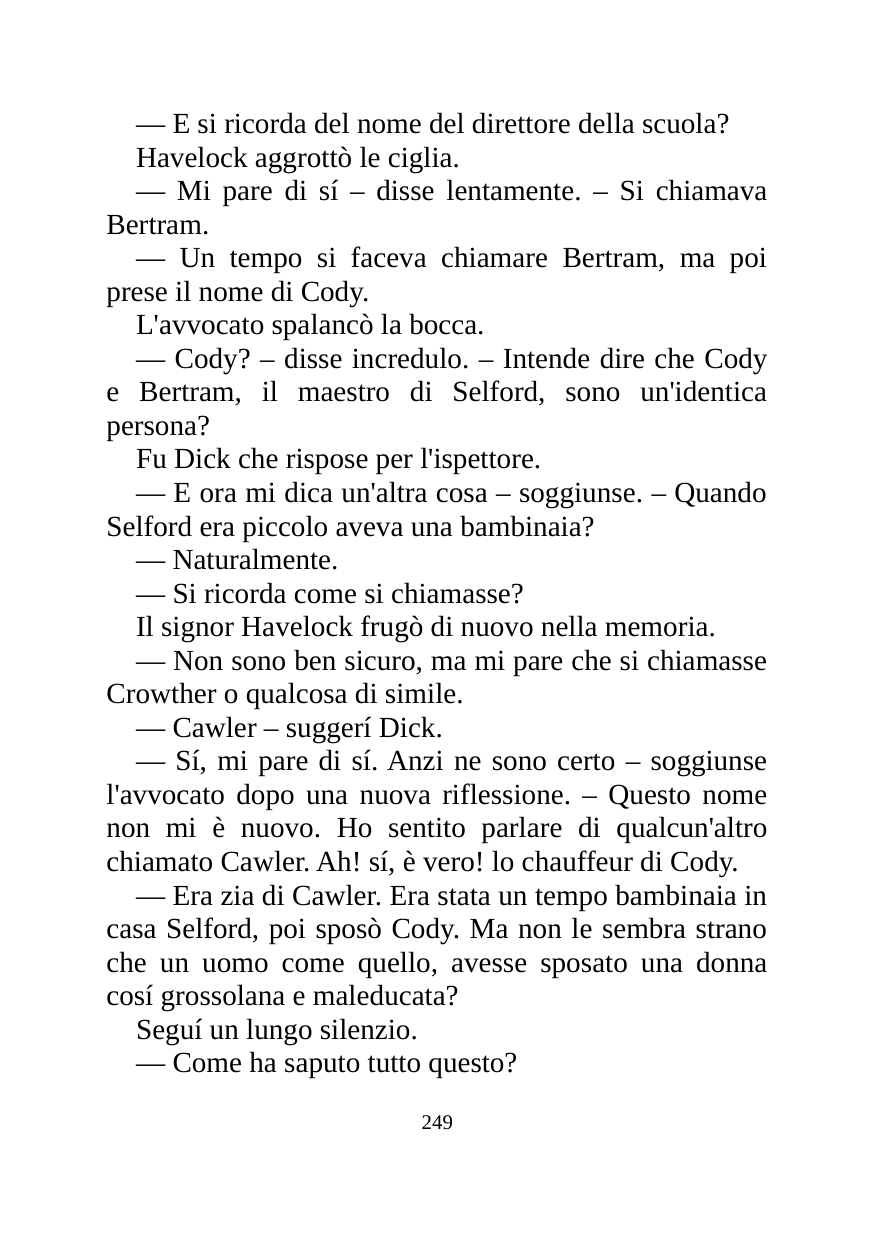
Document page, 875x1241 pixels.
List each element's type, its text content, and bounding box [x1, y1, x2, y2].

text Havelock aggrottò le ciglia. [106, 140, 768, 173]
text — E si ricorda del nome del direttore della scuola? [106, 106, 768, 140]
text L'avvocato spalancò la bocca. [106, 307, 768, 341]
text — Si ricorda come si chiamasse? [106, 576, 768, 609]
text Seguí un lungo silenzio. [106, 1012, 768, 1045]
text — Mi pare di sí – disse lentamente. – Si chiamava Bertram. [106, 173, 768, 240]
text — Era zia di Cawler. Era stata un tempo bambinaia in casa Selford, poi sposò Cody. Ma non le sembra strano che un uomo come quello, avesse sposato una donna cosí grossolana e maleducata? [106, 878, 768, 1012]
text — Naturalmente. [106, 542, 768, 576]
text — E ora mi dica un'altra cosa – soggiunse. – Quando Selford era piccolo aveva una bambinaia? [106, 475, 768, 542]
text — Non sono ben sicuro, ma mi pare che si chiamasse Crowther o qualcosa di simile. [106, 643, 768, 710]
text — Sí, mi pare di sí. Anzi ne sono certo – soggiunse l'avvocato dopo una nuova riflessione. – Questo nome non mi è nuovo. Ho sentito parlare di qualcun'altro chiamato Cawler. Ah! sí, è vero! lo chauffeur di Cody. [106, 743, 768, 878]
text — Cody? – disse incredulo. – Intende dire che Cody e Bertram, il maestro di Selford, sono un'identica persona? [106, 341, 768, 442]
text — Un tempo si faceva chiamare Bertram, ma poi prese il nome di Cody. [106, 240, 768, 307]
text Il signor Havelock frugò di nuovo nella memoria. [106, 609, 768, 643]
text — Come ha saputo tutto questo? [106, 1045, 768, 1079]
text Fu Dick che rispose per l'ispettore. [106, 442, 768, 475]
text — Cawler – suggerí Dick. [106, 710, 768, 743]
